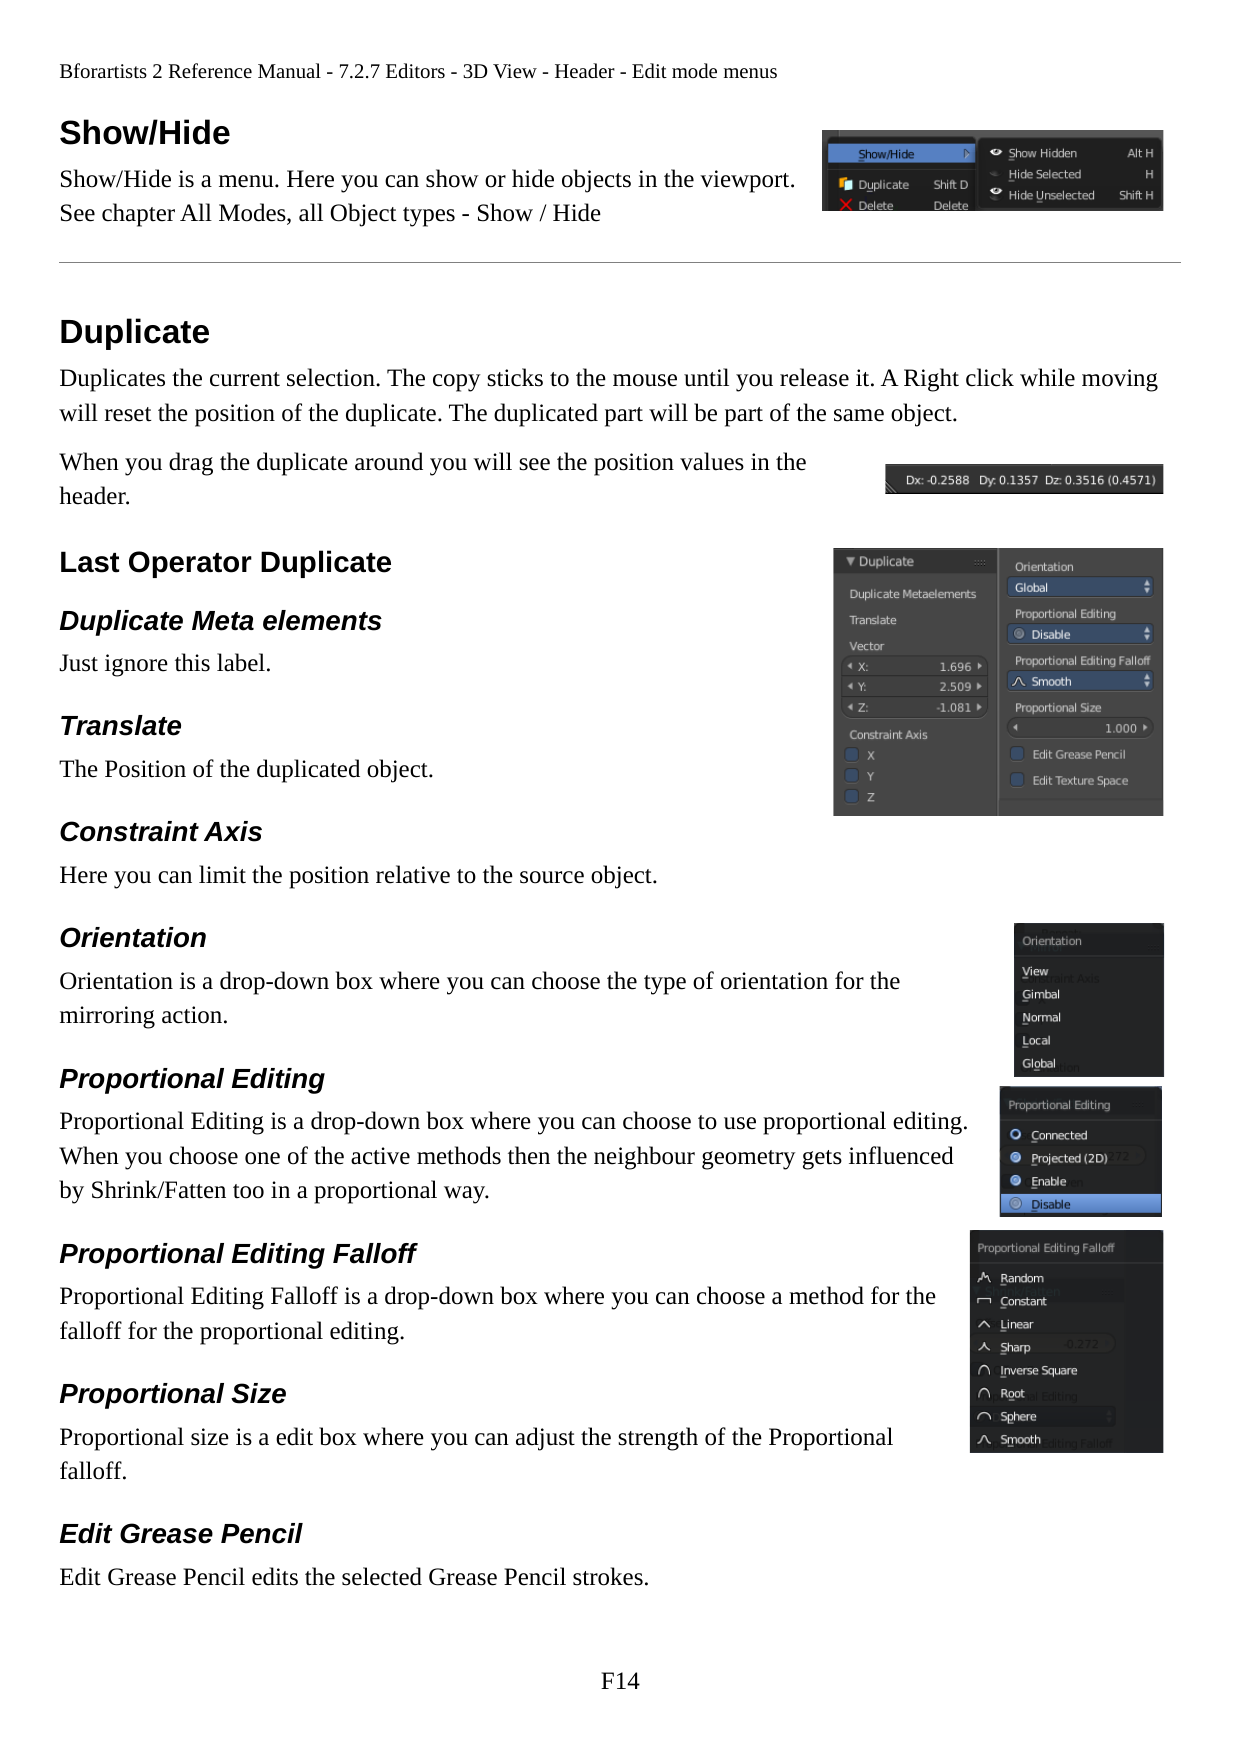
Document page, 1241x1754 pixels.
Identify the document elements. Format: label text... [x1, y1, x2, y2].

text Just ignore this label. [59, 648, 833, 677]
subtitle Orientation [59, 922, 1181, 953]
picture [999, 1086, 1162, 1217]
subtitle Duplicate Meta elements [59, 604, 833, 636]
subtitle Constraint Axis [59, 816, 1181, 848]
text Duplicates the current selection. The copy sticks to the mouse until you release it. A Right click while moving will reset the position of the duplicate. The duplicated part will be part of the same object. [59, 363, 1181, 427]
text Proportional Editing Falloff is a drop-down box where you can choose a method for the falloff for the proportional editing. [59, 1281, 969, 1344]
text Edit Grease Pencil edits the selected Grease Pencil strokes. [59, 1562, 1181, 1591]
text Proportional size is a edit box where you can adjust the strength of the Proportional falloff. [59, 1422, 1181, 1485]
text Here you can limit the position relative to the source object. [59, 860, 1181, 889]
picture [822, 130, 1164, 211]
subtitle Duplicate [59, 312, 1181, 351]
subtitle Show/Hide [59, 113, 1181, 151]
subtitle Translate [59, 710, 833, 742]
text [1164, 648, 1181, 677]
text Orientation is a drop-down box where you can choose the type of orientation for the mirroring action. [59, 966, 1014, 1029]
subtitle [1164, 1377, 1181, 1409]
subtitle Proportional Editing [59, 1062, 1181, 1094]
text Proportional Editing is a drop-down box where you can choose to use proportional editing. When you choose one of the active methods then the neighbour geometry gets influenced by Shrink/Fatten too in a proportional way. [59, 1106, 999, 1204]
picture [1014, 923, 1165, 1077]
subtitle [1164, 604, 1181, 636]
picture [885, 464, 1164, 494]
subtitle Last Operator Duplicate [59, 545, 1181, 579]
subtitle Proportional Size [59, 1377, 969, 1409]
picture [969, 1230, 1164, 1453]
subtitle Edit Grease Pencil [59, 1518, 1181, 1550]
text When you drag the duplicate around you will see the position values in the header. [59, 447, 1181, 510]
picture [833, 548, 1164, 816]
text Show/Hide is a menu. Here you can show or hide objects in the viewport. See chapter All Modes, all Object types - Show / Hide [59, 164, 1181, 227]
subtitle [1164, 710, 1181, 742]
text The Position of the duplicated object. [59, 754, 833, 783]
subtitle Proportional Editing Falloff [59, 1237, 969, 1269]
